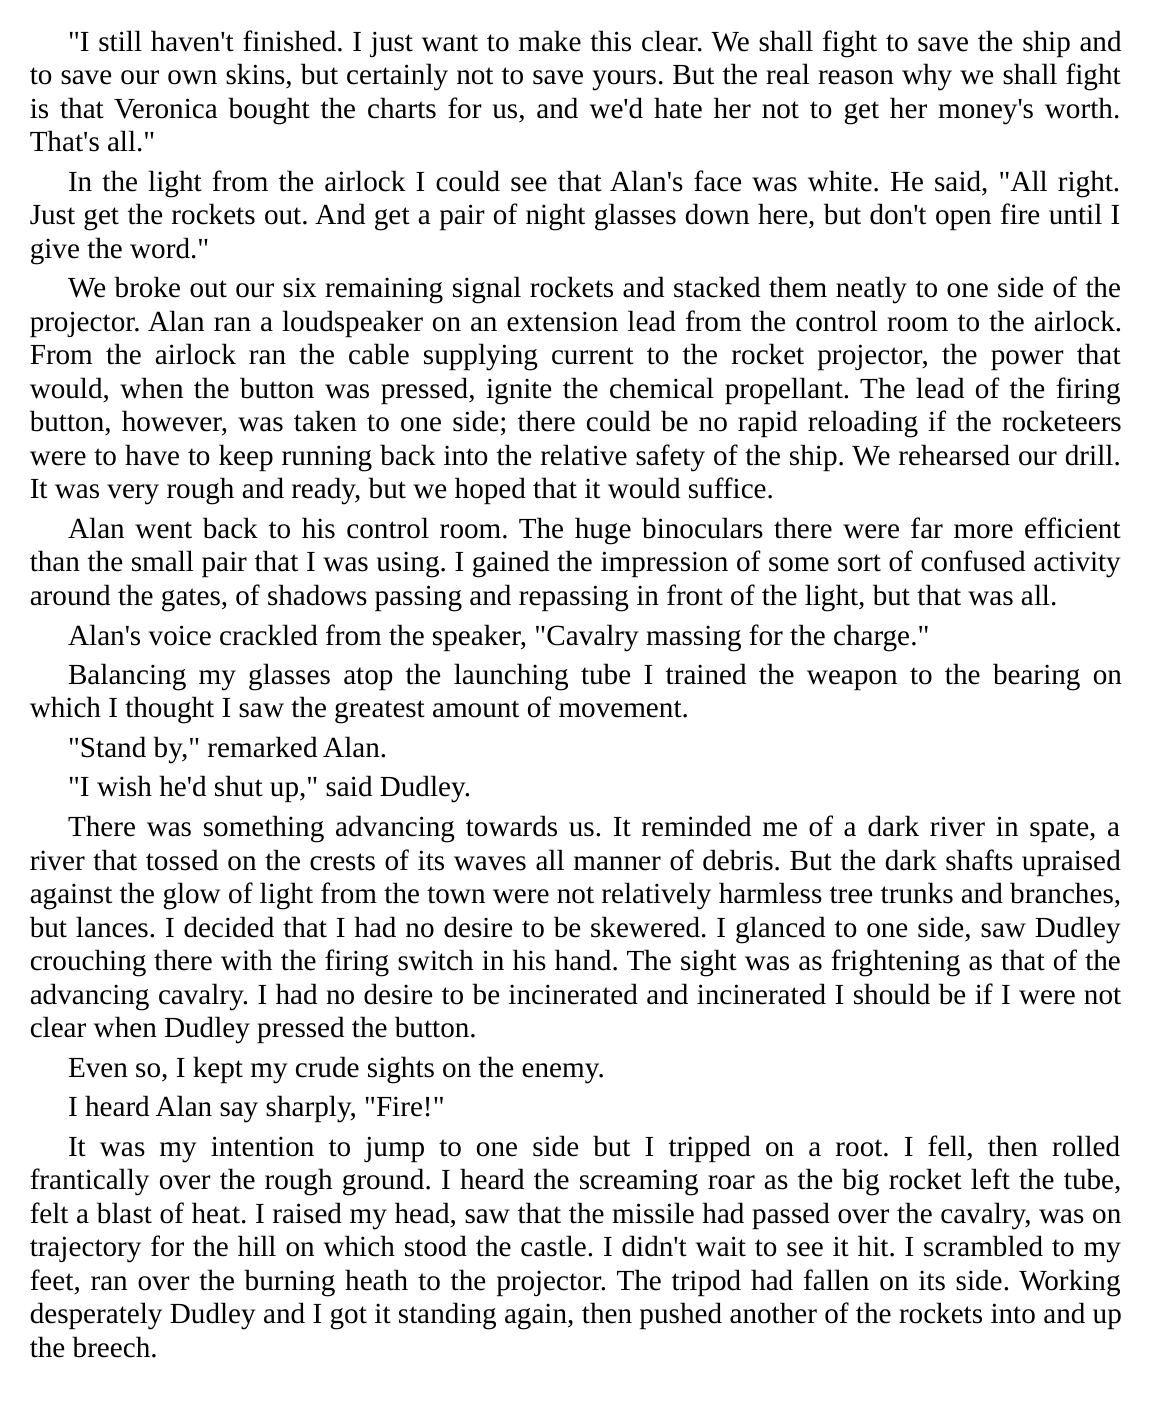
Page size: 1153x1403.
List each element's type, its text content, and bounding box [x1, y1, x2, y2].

text "Stand by," remarked Alan. [29, 730, 1123, 764]
text We broke out our six remaining signal rockets and stacked them neatly to one side of the projector. Alan ran a loudspeaker on an extension lead from the control room to the airlock. From the airlock ran the cable supplying current to the rocket projector, the power that would, when the button was pressed, ignite the chemical propellant. The lead of the firing button, however, was taken to one side; there could be no rapid reloading if the rocketeers were to have to keep running back into the relative safety of the ship. We rehearsed our drill. It was very rough and ready, but we hoped that it would suffice. [29, 270, 1123, 505]
text Even so, I kept my crude sights on the enemy. [29, 1050, 1123, 1083]
text I heard Alan say sharply, "Fire!" [29, 1089, 1123, 1123]
text Alan went back to his control room. The huge binoculars there were far more efficient than the small pair that I was using. I gained the impression of some sort of confused activity around the gates, of shadows passing and repassing in front of the light, but that was all. [29, 511, 1123, 612]
text In the light from the airlock I could see that Alan's face was white. He said, "All right. Just get the rockets out. And get a pair of night glasses down here, but don't open fire until I give the word." [29, 164, 1123, 264]
text "I wish he'd shut up," said Dudley. [29, 769, 1123, 803]
text Alan's voice crackled from the speaker, "Cavalry massing for the charge." [29, 618, 1123, 651]
text It was my intention to jump to one side but I tripped on a root. I fell, then rolled frantically over the rough ground. I heard the screaming roar as the big rocket left the tube, felt a blast of heat. I raised my head, saw that the missile had passed over the cavalry, was on trajectory for the hill on which stood the castle. I didn't wait to see it hit. I scrambled to my feet, ran over the burning heath to the projector. The tripod had fallen on its side. Working desperately Dudley and I got it standing again, then pushed another of the rockets into and up the breech. [29, 1129, 1123, 1363]
text Balancing my glasses atop the launching tube I trained the weapon to the bearing on which I thought I saw the greatest amount of movement. [29, 657, 1123, 724]
text There was something advancing towards us. It reminded me of a dark river in spate, a river that tossed on the crests of its waves all manner of debris. But the dark shafts upraised against the glow of light from the town were not relatively harmless tree trunks and branches, but lances. I decided that I had no desire to be skewered. I glanced to one side, saw Dudley crouching there with the firing switch in his hand. The sight was as frightening as that of the advancing cavalry. I had no desire to be incinerated and incinerated I should be if I were not clear when Dudley pressed the button. [29, 809, 1123, 1044]
text "I still haven't finished. I just want to make this clear. We shall fight to save the ship and to save our own skins, but certainly not to save yours. But the real reason why we shall fight is that Veronica bought the charts for us, and we'd hate her not to get her money's worth. That's all." [29, 24, 1123, 158]
